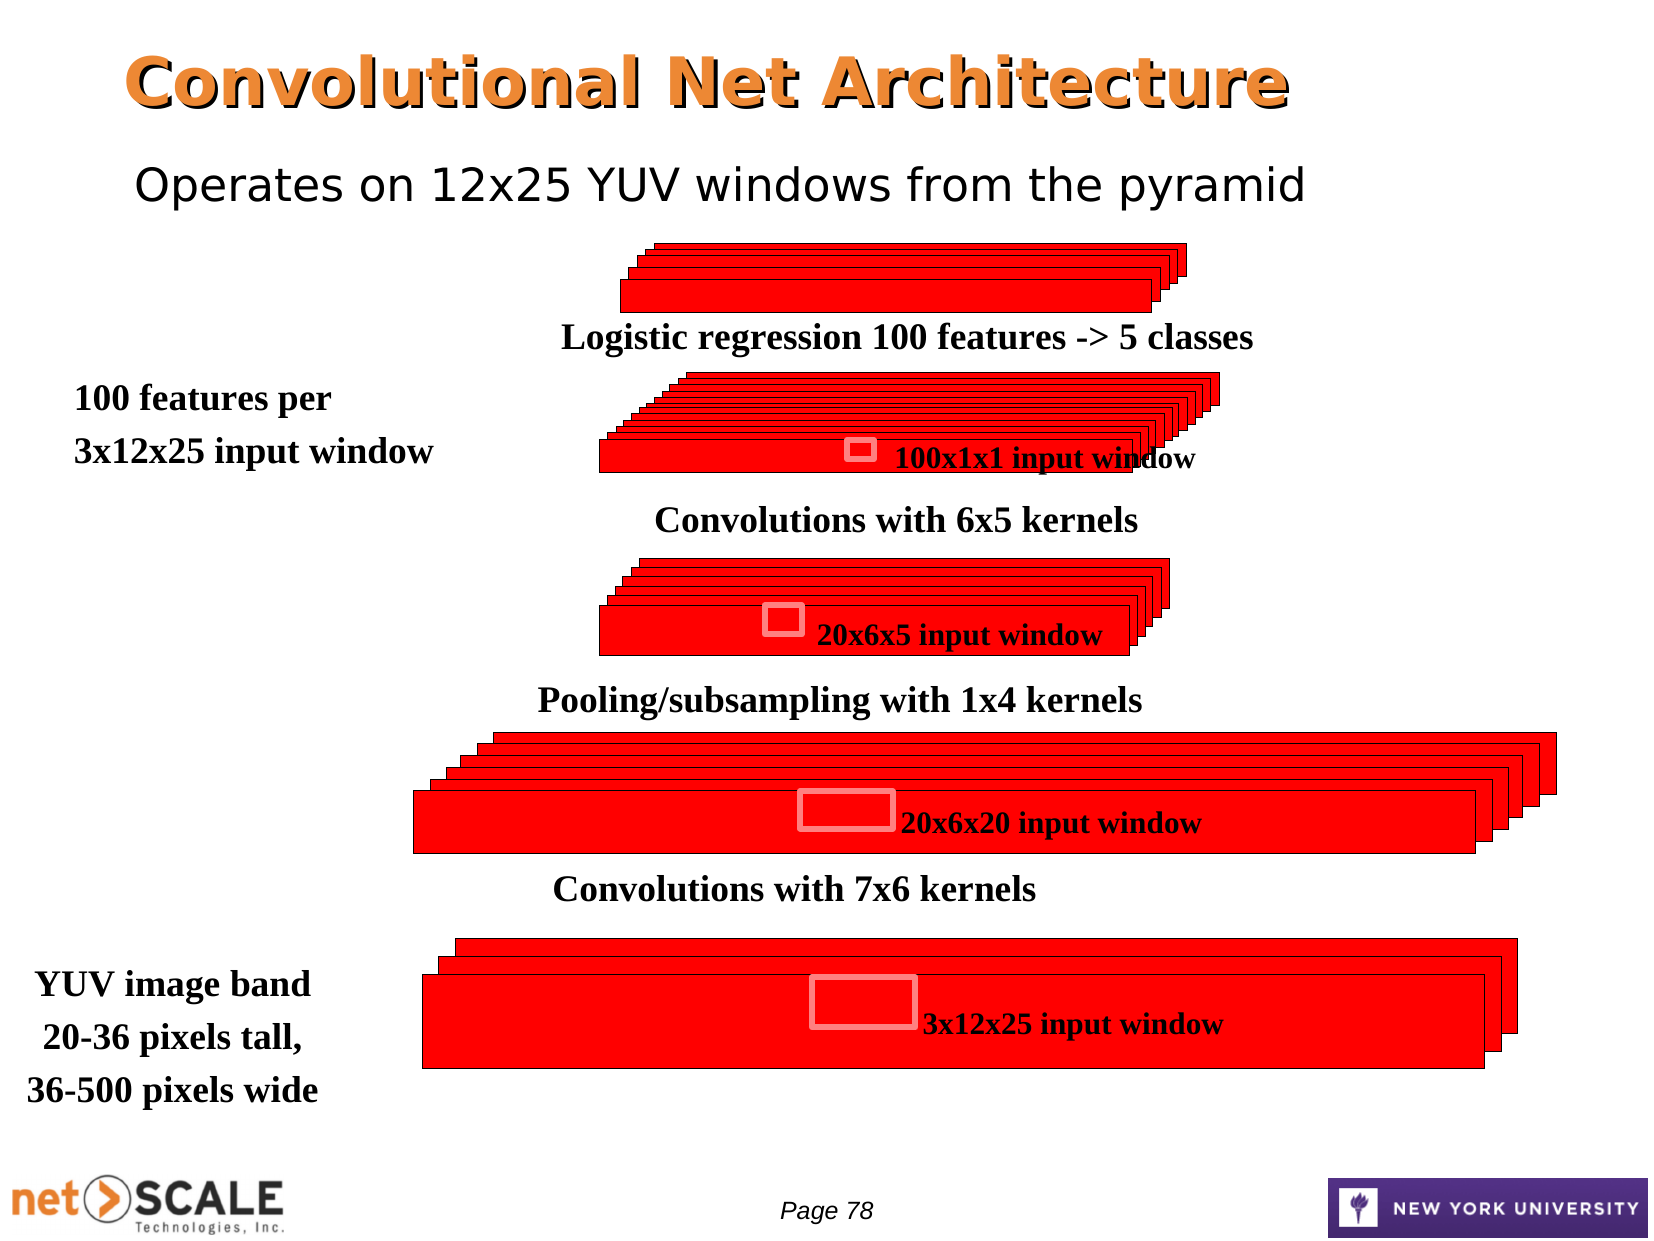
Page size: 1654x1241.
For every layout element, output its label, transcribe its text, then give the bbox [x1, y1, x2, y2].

text_box [422, 938, 1518, 1069]
text_box [599, 558, 1170, 656]
text_box [620, 243, 1187, 313]
picture [1328, 1178, 1648, 1238]
text_box 100 features per 3x12x25 input window [73, 376, 435, 570]
text_box 3x12x25 input window [922, 1006, 1225, 1054]
text_box Logistic regression 100 features -> 5 classes [561, 315, 1255, 373]
text_box [599, 373, 1220, 473]
text_box Convolutions with 7x6 kernels [552, 868, 1037, 925]
title Convolutional Net Architecture [123, 0, 1626, 166]
text_box Convolutions with 6x5 kernels [654, 499, 1139, 556]
text_box 100x1x1 input window [894, 440, 1197, 488]
text_box 20x6x20 input window [900, 806, 1203, 854]
picture [12, 1174, 284, 1235]
text_box 20x6x5 input window [816, 617, 1104, 665]
text_box [413, 767, 1509, 854]
text_box Pooling/subsampling with 1x4 kernels [537, 679, 1144, 736]
text_box YUV image band 20-36 pixels tall, 36-500 pixels wide [26, 962, 319, 1156]
list Operates on 12x25 YUV windows from the pyramid [118, 159, 1566, 1097]
